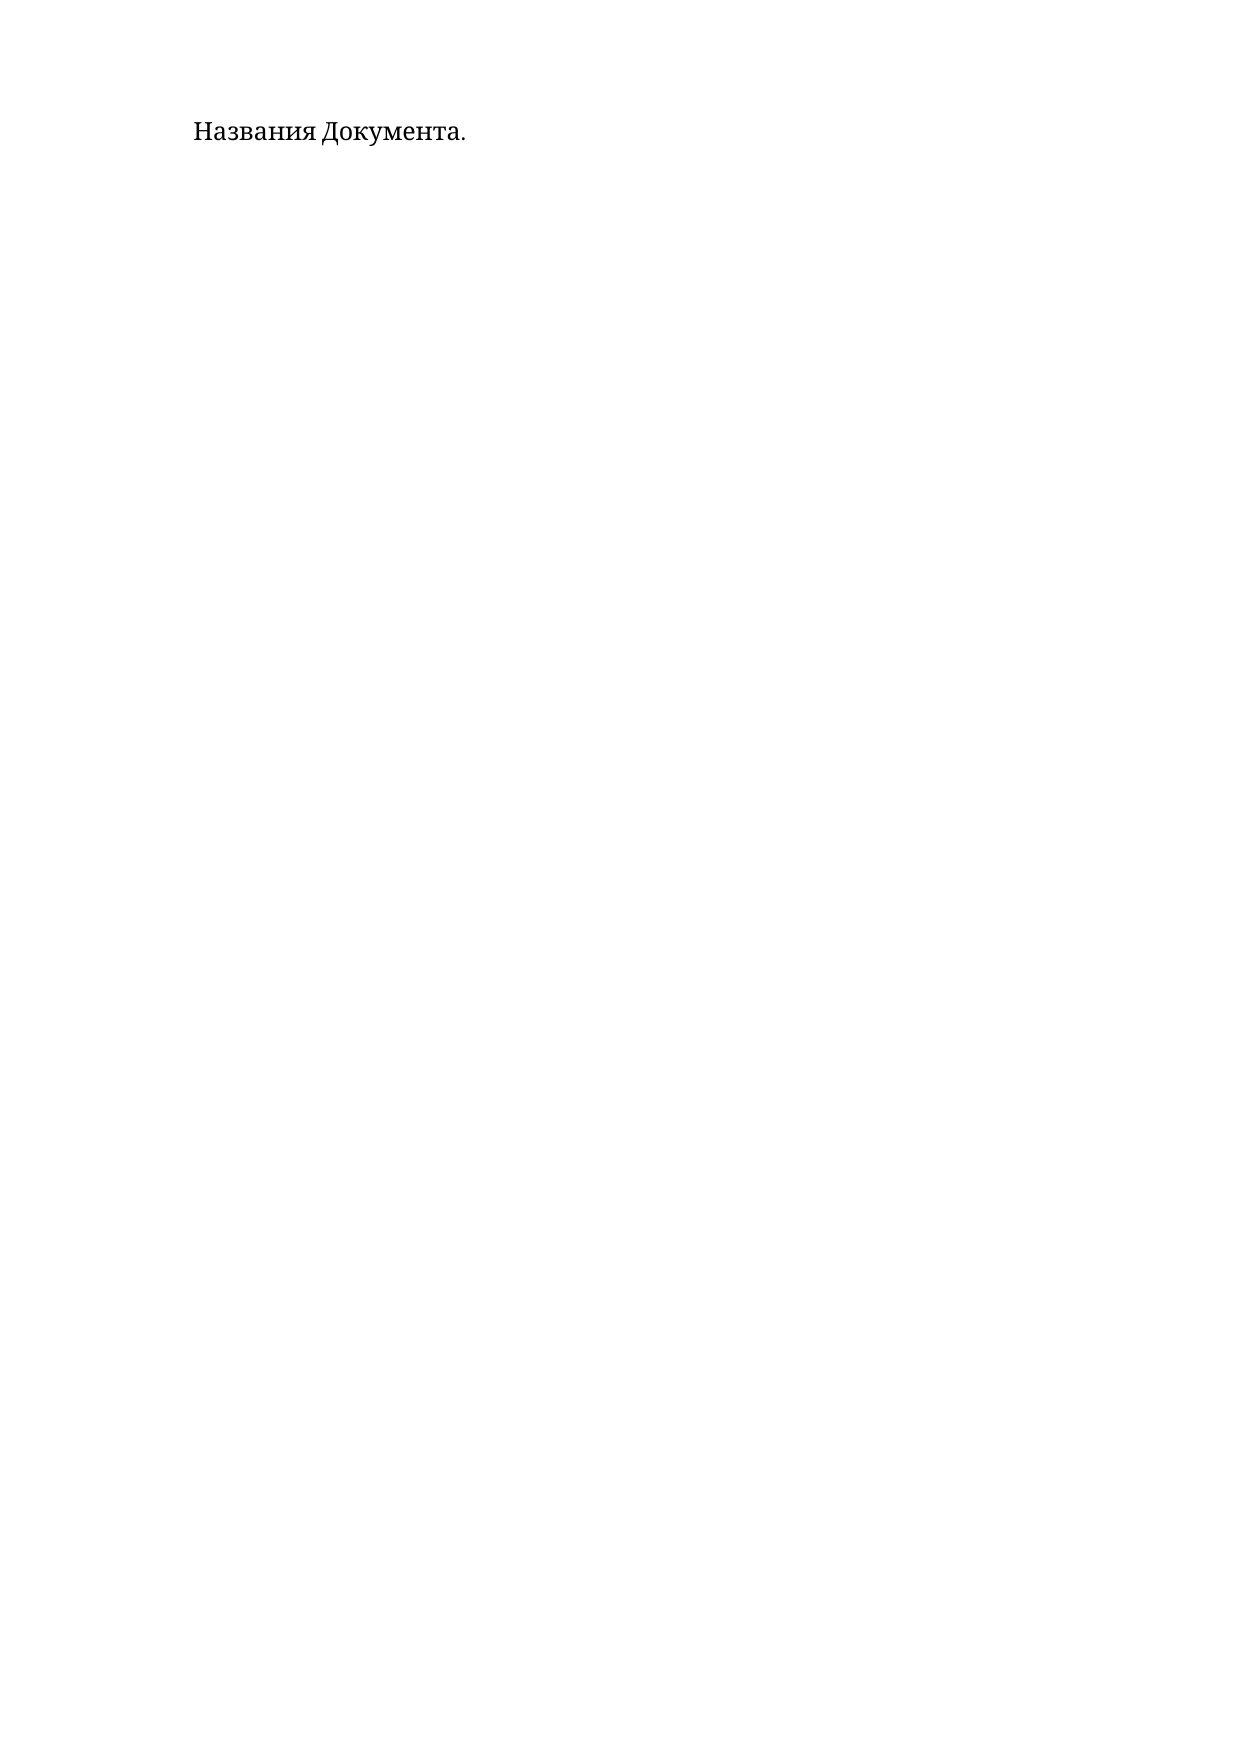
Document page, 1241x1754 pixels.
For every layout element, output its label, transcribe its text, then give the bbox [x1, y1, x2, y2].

list Названия Документа. [156, 118, 1122, 147]
